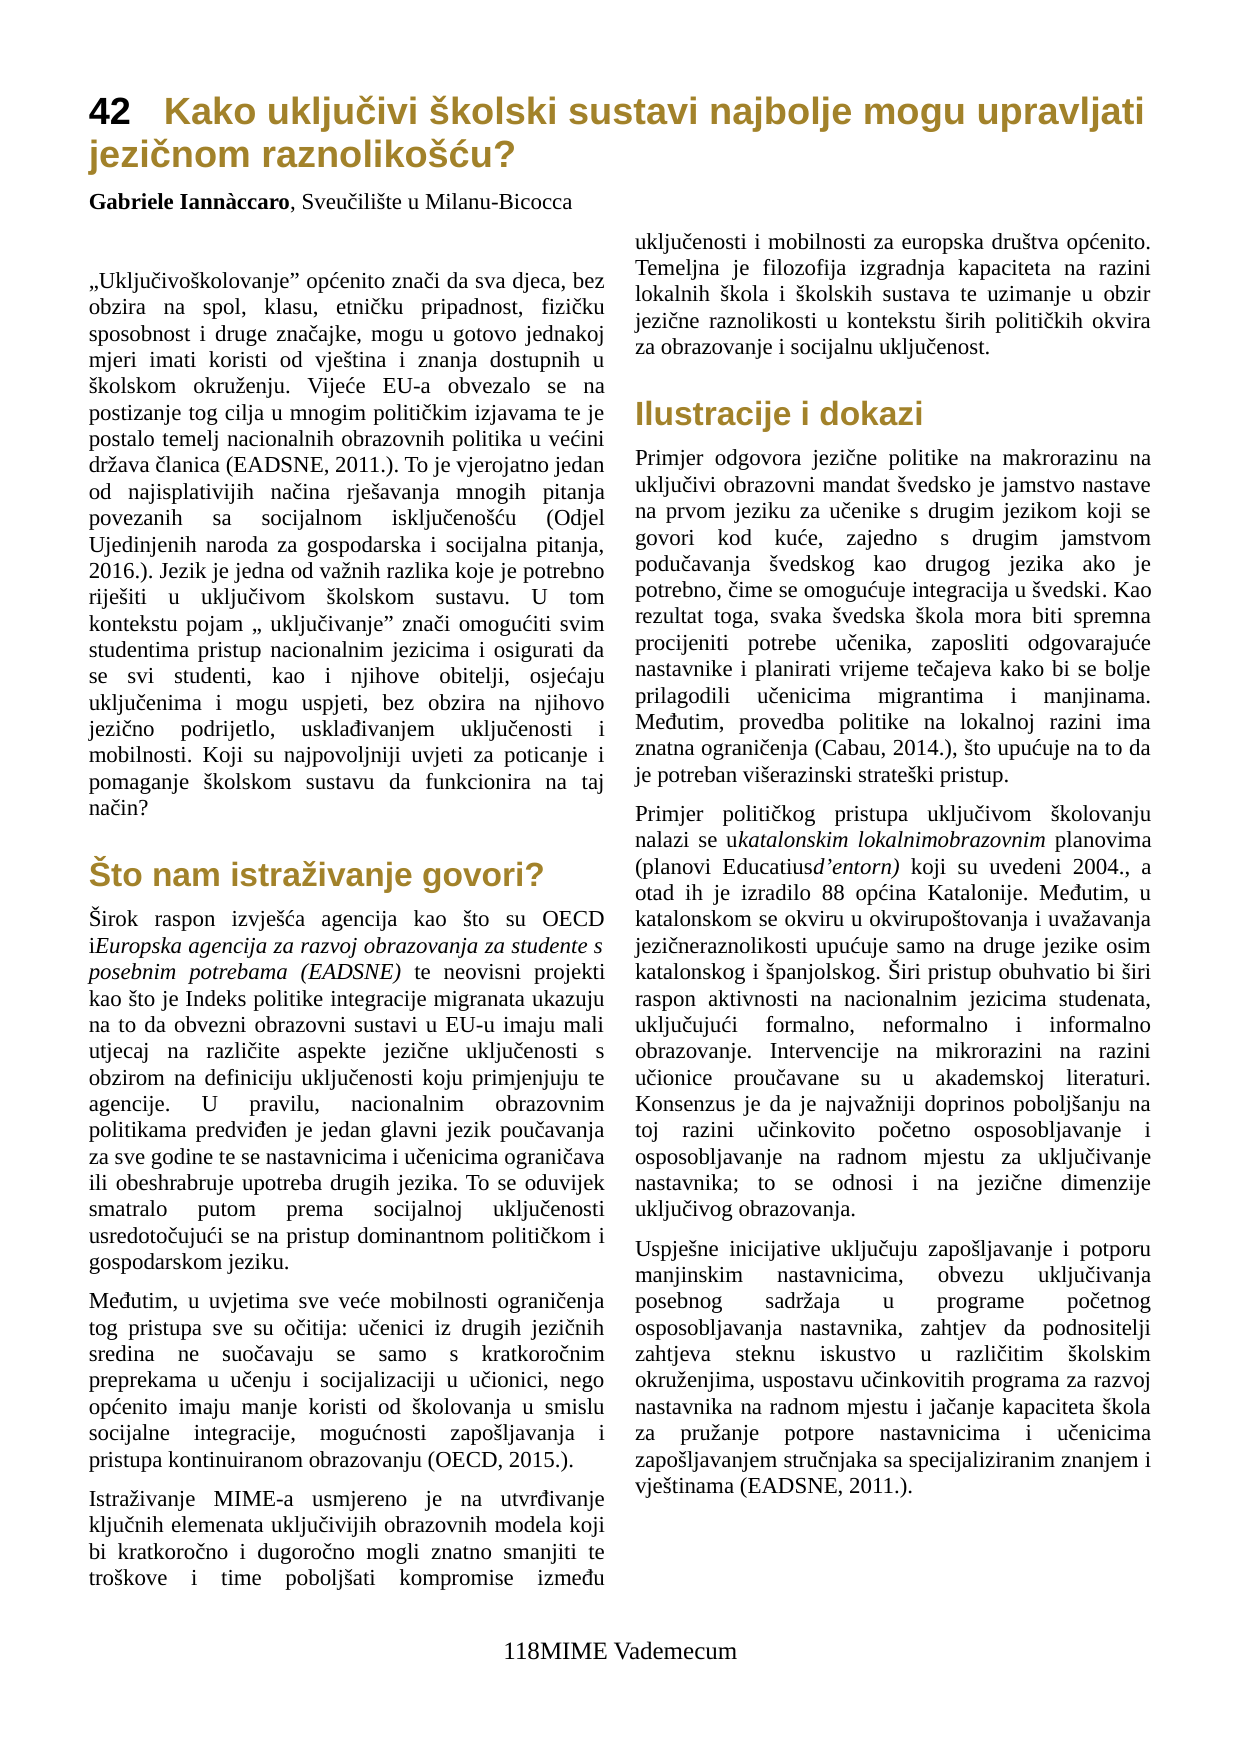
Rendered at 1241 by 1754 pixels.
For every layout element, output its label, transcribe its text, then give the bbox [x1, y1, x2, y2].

text uključenosti i mobilnosti za europska društva općenito. Temeljna je filozofija izgradnja kapaciteta na razini lokalnih škola i školskih sustava te uzimanje u obzir jezične raznolikosti u kontekstu širih političkih okvira za obrazovanje i socijalnu uključenost. [635, 228, 1152, 359]
subtitle Ilustracije i dokazi [635, 393, 1152, 432]
text Međutim, u uvjetima sve veće mobilnosti ograničenja tog pristupa sve su očitija: učenici iz drugih jezičnih sredina ne suočavaju se samo s kratkoročnim preprekama u učenju i socijalizaciji u učionici, nego općenito imaju manje koristi od školovanja u smislu socijalne integracije, mogućnosti zapošljavanja i pristupa kontinuiranom obrazovanju (OECD, 2015.). [88, 1287, 605, 1472]
text „Uključivoškolovanje” općenito znači da sva djeca, bez obzira na spol, klasu, etničku pripadnost, fizičku sposobnost i druge značajke, mogu u gotovo jednakoj mjeri imati koristi od vještina i znanja dostupnih u školskom okruženju. Vijeće EU-a obvezalo se na postizanje tog cilja u mnogim političkim izjavama te je postalo temelj nacionalnih obrazovnih politika u većini država članica (EADSNE, 2011.). To je vjerojatno jedan od najisplativijih načina rješavanja mnogih pitanja povezanih sa socijalnom isključenošću (Odjel Ujedinjenih naroda za gospodarska i socijalna pitanja, 2016.). Jezik je jedna od važnih razlika koje je potrebno riješiti u uključivom školskom sustavu. U tom kontekstu pojam „ uključivanje” znači omogućiti svim studentima pristup nacionalnim jezicima i osigurati da se svi studenti, kao i njihove obitelji, osjećaju uključenima i mogu uspjeti, bez obzira na njihovo jezično podrijetlo, usklađivanjem uključenosti i mobilnosti. Koji su najpovoljniji uvjeti za poticanje i pomaganje školskom sustavu da funkcionira na taj način? [88, 267, 605, 821]
subtitle Što nam istraživanje govori? [88, 854, 605, 893]
text Primjer političkog pristupa uključivom školovanju nalazi se ukatalonskim lokalnimobrazovnim planovima (planovi Educatiusd’entorn) koji su uvedeni 2004., a otad ih je izradilo 88 općina Katalonije. Međutim, u katalonskom se okviru u okvirupoštovanja i uvažavanja jezičneraznolikosti upućuje samo na druge jezike osim katalonskog i španjolskog. Širi pristup obuhvatio bi širi raspon aktivnosti na nacionalnim jezicima studenata, uključujući formalno, neformalno i informalno obrazovanje. Intervencije na mikrorazini na razini učionice proučavane su u akademskoj literaturi. Konsenzus je da je najvažniji doprinos poboljšanju na toj razini učinkovito početno osposobljavanje i osposobljavanje na radnom mjestu za uključivanje nastavnika; to se odnosi i na jezične dimenzije uključivog obrazovanja. [635, 800, 1152, 1222]
text Istraživanje MIME-a usmjereno je na utvrđivanje ključnih elemenata uključivijih obrazovnih modela koji bi kratkoročno i dugoročno mogli znatno smanjiti te troškove i time poboljšati kompromise između [88, 1485, 605, 1590]
text Uspješne inicijative uključuju zapošljavanje i potporu manjinskim nastavnicima, obvezu uključivanja posebnog sadržaja u programe početnog osposobljavanja nastavnika, zahtjev da podnositelji zahtjeva steknu iskustvo u različitim školskim okruženjima, uspostavu učinkovitih programa za razvoj nastavnika na radnom mjestu i jačanje kapaciteta škola za pružanje potpore nastavnicima i učenicima zapošljavanjem stručnjaka sa specijaliziranim znanjem i vještinama (EADSNE, 2011.). [635, 1235, 1152, 1498]
subtitle Kako uključivi školski sustavi najbolje mogu upravljati jezičnom raznolikošću? [88, 88, 1152, 176]
text Primjer odgovora jezične politike na makrorazinu na uključivi obrazovni mandat švedsko je jamstvo nastave na prvom jeziku za učenike s drugim jezikom koji se govori kod kuće, zajedno s drugim jamstvom podučavanja švedskog kao drugog jezika ako je potrebno, čime se omogućuje integracija u švedski. Kao rezultat toga, svaka švedska škola mora biti spremna procijeniti potrebe učenika, zaposliti odgovarajuće nastavnike i planirati vrijeme tečajeva kako bi se bolje prilagodili učenicima migrantima i manjinama. Međutim, provedba politike na lokalnoj razini ima znatna ograničenja (Cabau, 2014.), što upućuje na to da je potreban višerazinski strateški pristup. [635, 444, 1152, 787]
text Gabriele Iannàccaro, Sveučilište u Milanu-Bicocca [88, 188, 1152, 215]
text Širok raspon izvješća agencija kao što su OECD iEuropska agencija za razvoj obrazovanja za studente s posebnim potrebama (EADSNE) te neovisni projekti kao što je Indeks politike integracije migranata ukazuju na to da obvezni obrazovni sustavi u EU-u imaju mali utjecaj na različite aspekte jezične uključenosti s obzirom na definiciju uključenosti koju primjenjuju te agencije. U pravilu, nacionalnim obrazovnim politikama predviđen je jedan glavni jezik poučavanja za sve godine te se nastavnicima i učenicima ograničava ili obeshrabruje upotreba drugih jezika. To se oduvijek smatralo putom prema socijalnoj uključenosti usredotočujući se na pristup dominantnom političkom i gospodarskom jeziku. [88, 906, 605, 1274]
